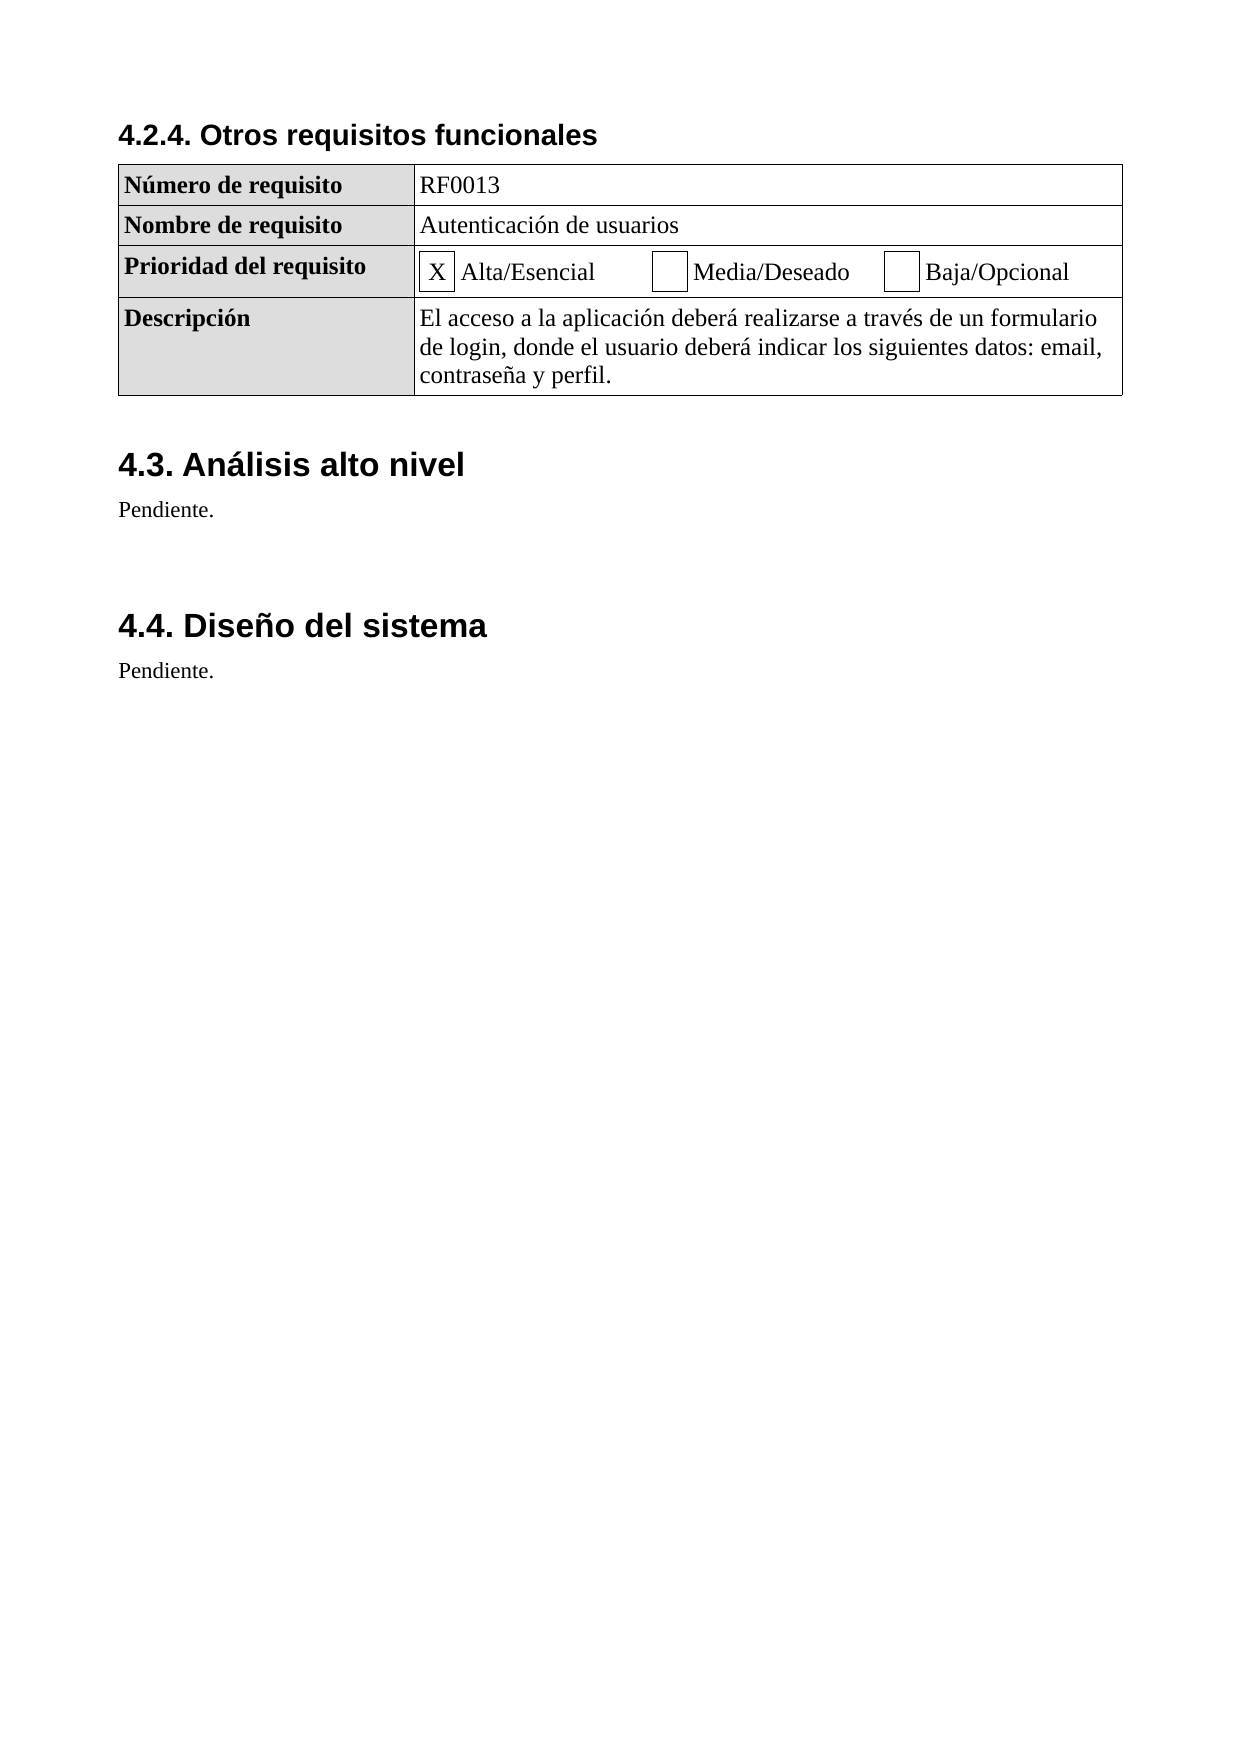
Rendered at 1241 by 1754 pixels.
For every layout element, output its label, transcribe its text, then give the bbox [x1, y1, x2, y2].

table_cell Nombre de requisito [119, 206, 414, 245]
subtitle 4.3. Análisis alto nivel [118, 444, 1122, 483]
table_header Número de requisito [119, 165, 414, 205]
table_header [885, 252, 919, 291]
text Pendiente. [118, 657, 1122, 684]
table_header Media/Deseado [688, 251, 884, 291]
table_header [653, 252, 687, 291]
text Pendiente. [118, 496, 1122, 522]
table_cell Descripción [119, 298, 414, 395]
subtitle 4.4. Diseño del sistema [118, 606, 1122, 645]
table_cell [415, 246, 1122, 297]
table_header RF0013 [415, 165, 1122, 205]
table_header X [420, 252, 454, 291]
subtitle 4.2.4. Otros requisitos funcionales [118, 118, 1122, 152]
table_cell El acceso a la aplicación deberá realizarse a través de un formulario de login, donde el usuario deberá indicar los siguientes datos: email, contraseña y perfil. [415, 298, 1122, 395]
table_cell Prioridad del requisito [119, 246, 414, 297]
table_header Alta/Esencial [455, 251, 652, 291]
table_header Baja/Opcional [920, 251, 1116, 291]
table_cell Autenticación de usuarios [415, 206, 1122, 245]
